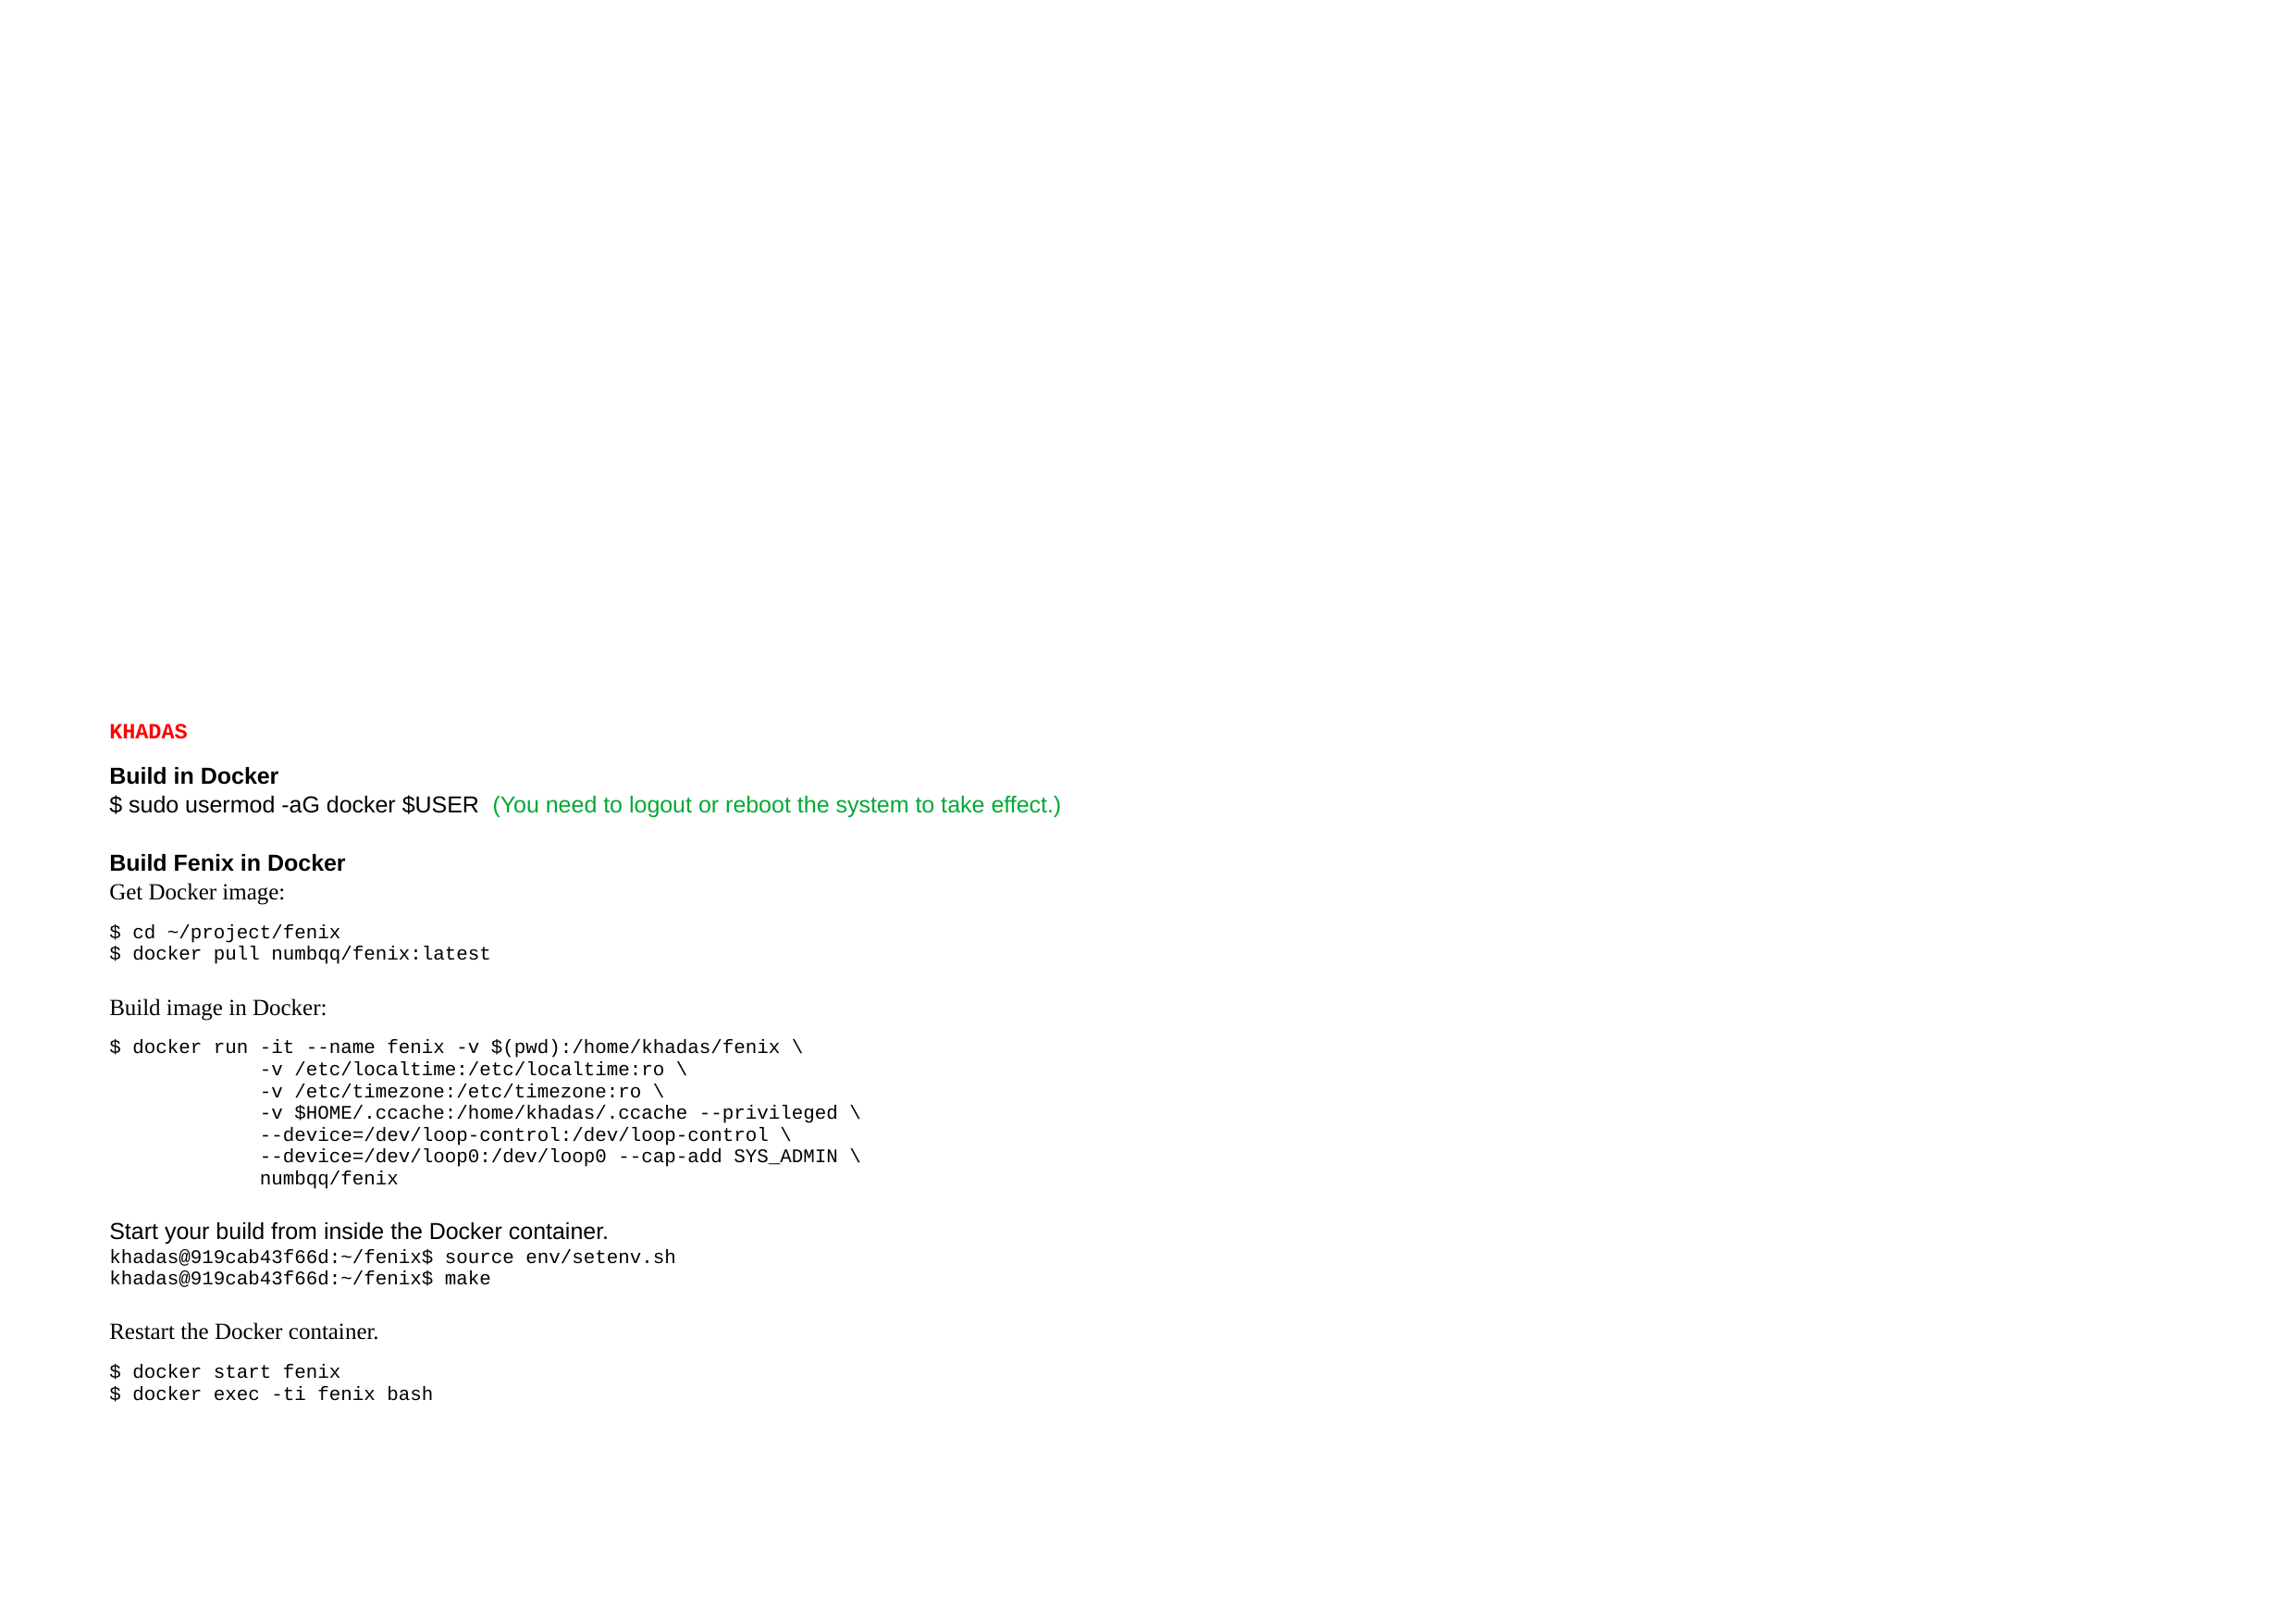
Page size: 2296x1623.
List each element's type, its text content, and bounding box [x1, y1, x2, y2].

text $ docker run -it --name fenix -v $(pwd):/home/khadas/fenix \ [109, 1037, 2186, 1059]
text Start your build from inside the Docker container. [109, 1218, 2186, 1245]
text $ cd ~/project/fenix [109, 923, 2186, 945]
text Restart the Docker container. [109, 1318, 2186, 1344]
text $ docker start fenix [109, 1362, 2186, 1384]
text -v $HOME/.ccache:/home/khadas/.ccache --privileged \ [109, 1103, 2186, 1125]
text KHADAS [109, 721, 2186, 745]
text -v /etc/timezone:/etc/timezone:ro \ [109, 1081, 2186, 1103]
text Get Docker image: [109, 878, 2186, 905]
text numbqq/fenix [109, 1169, 2186, 1191]
text --device=/dev/loop0:/dev/loop0 --cap-add SYS_ADMIN \ [109, 1146, 2186, 1169]
text --device=/dev/loop-control:/dev/loop-control \ [109, 1125, 2186, 1146]
text -v /etc/localtime:/etc/localtime:ro \ [109, 1059, 2186, 1081]
text $ docker pull numbqq/fenix:latest [109, 945, 2186, 966]
text $ docker exec -ti fenix bash [109, 1384, 2186, 1406]
text khadas@919cab43f66d:~/fenix$ make [109, 1269, 2186, 1291]
subtitle Build in Docker [109, 762, 2186, 789]
subtitle Build Fenix in Docker [109, 849, 2186, 876]
text Build image in Docker: [109, 994, 2186, 1020]
text $ sudo usermod -aG docker $USER (You need to logout or reboot the system to take effect.) [109, 791, 2186, 818]
text khadas@919cab43f66d:~/fenix$ source env/setenv.sh [109, 1247, 2186, 1269]
